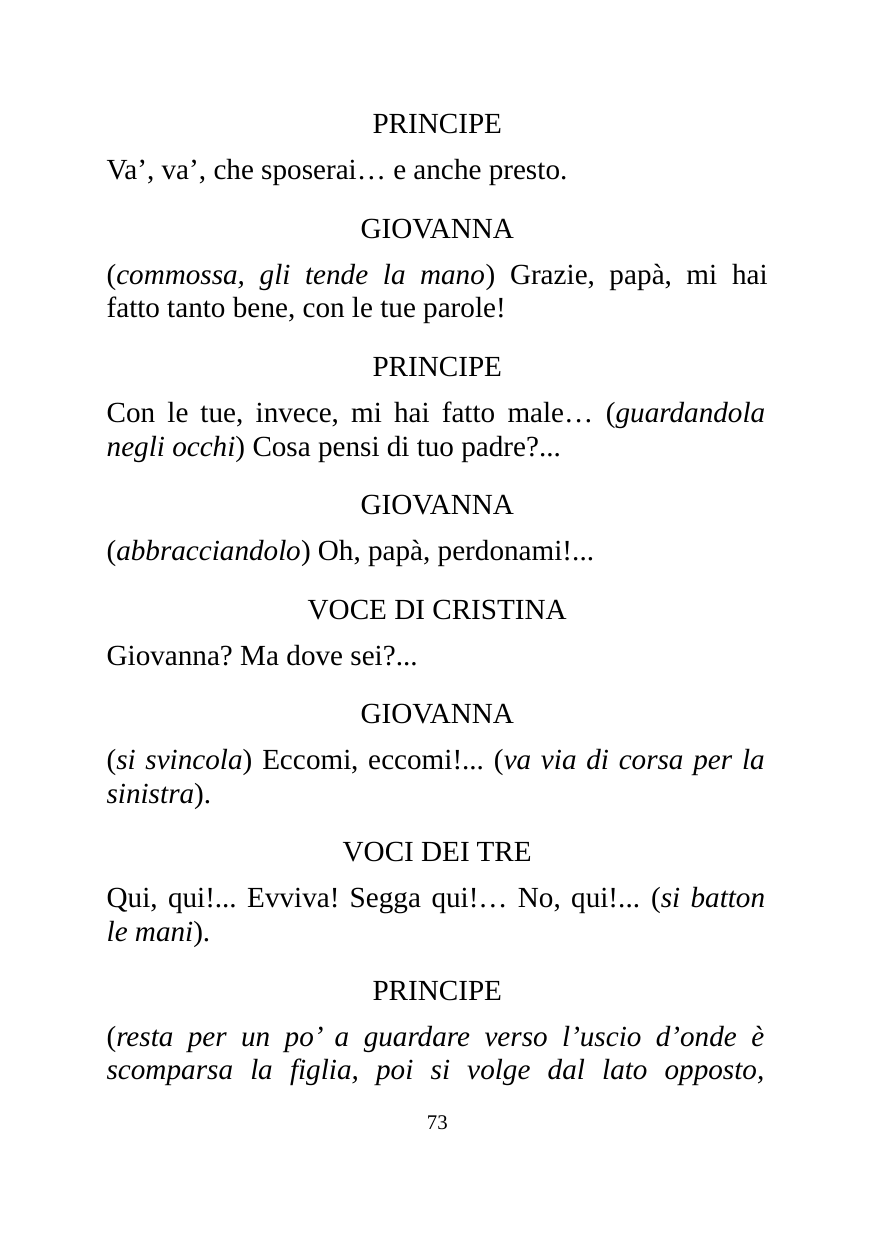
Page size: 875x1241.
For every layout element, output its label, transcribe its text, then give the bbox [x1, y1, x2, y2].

text Qui, qui!... Evviva! Segga qui!… No, qui!... (si batton le mani). [106, 881, 768, 948]
text VOCI DEI TRE [106, 834, 768, 868]
text PRINCIPE [106, 973, 768, 1006]
text Con le tue, invece, mi hai fatto male… (guardandola negli occhi) Cosa pensi di tuo padre?... [106, 395, 768, 462]
text GIOVANNA [106, 696, 768, 730]
text VOCE DI CRISTINA [106, 592, 768, 625]
text (commossa, gli tende la mano) Grazie, papà, mi hai fatto tanto bene, con le tue parole! [106, 257, 768, 324]
text Giovanna? Ma dove sei?... [106, 638, 768, 671]
text (si svincola) Eccomi, eccomi!... (va via di corsa per la sinistra). [106, 742, 768, 809]
text GIOVANNA [106, 487, 768, 521]
text (resta per un po’ a guardare verso l’uscio d’onde è scomparsa la figlia, poi si volge dal lato opposto, [106, 1019, 768, 1086]
text PRINCIPE [106, 106, 768, 140]
text (abbracciandolo) Oh, papà, perdonami!... [106, 533, 768, 567]
text GIOVANNA [106, 211, 768, 244]
text Va’, va’, che sposerai… e anche presto. [106, 152, 768, 186]
text PRINCIPE [106, 349, 768, 383]
